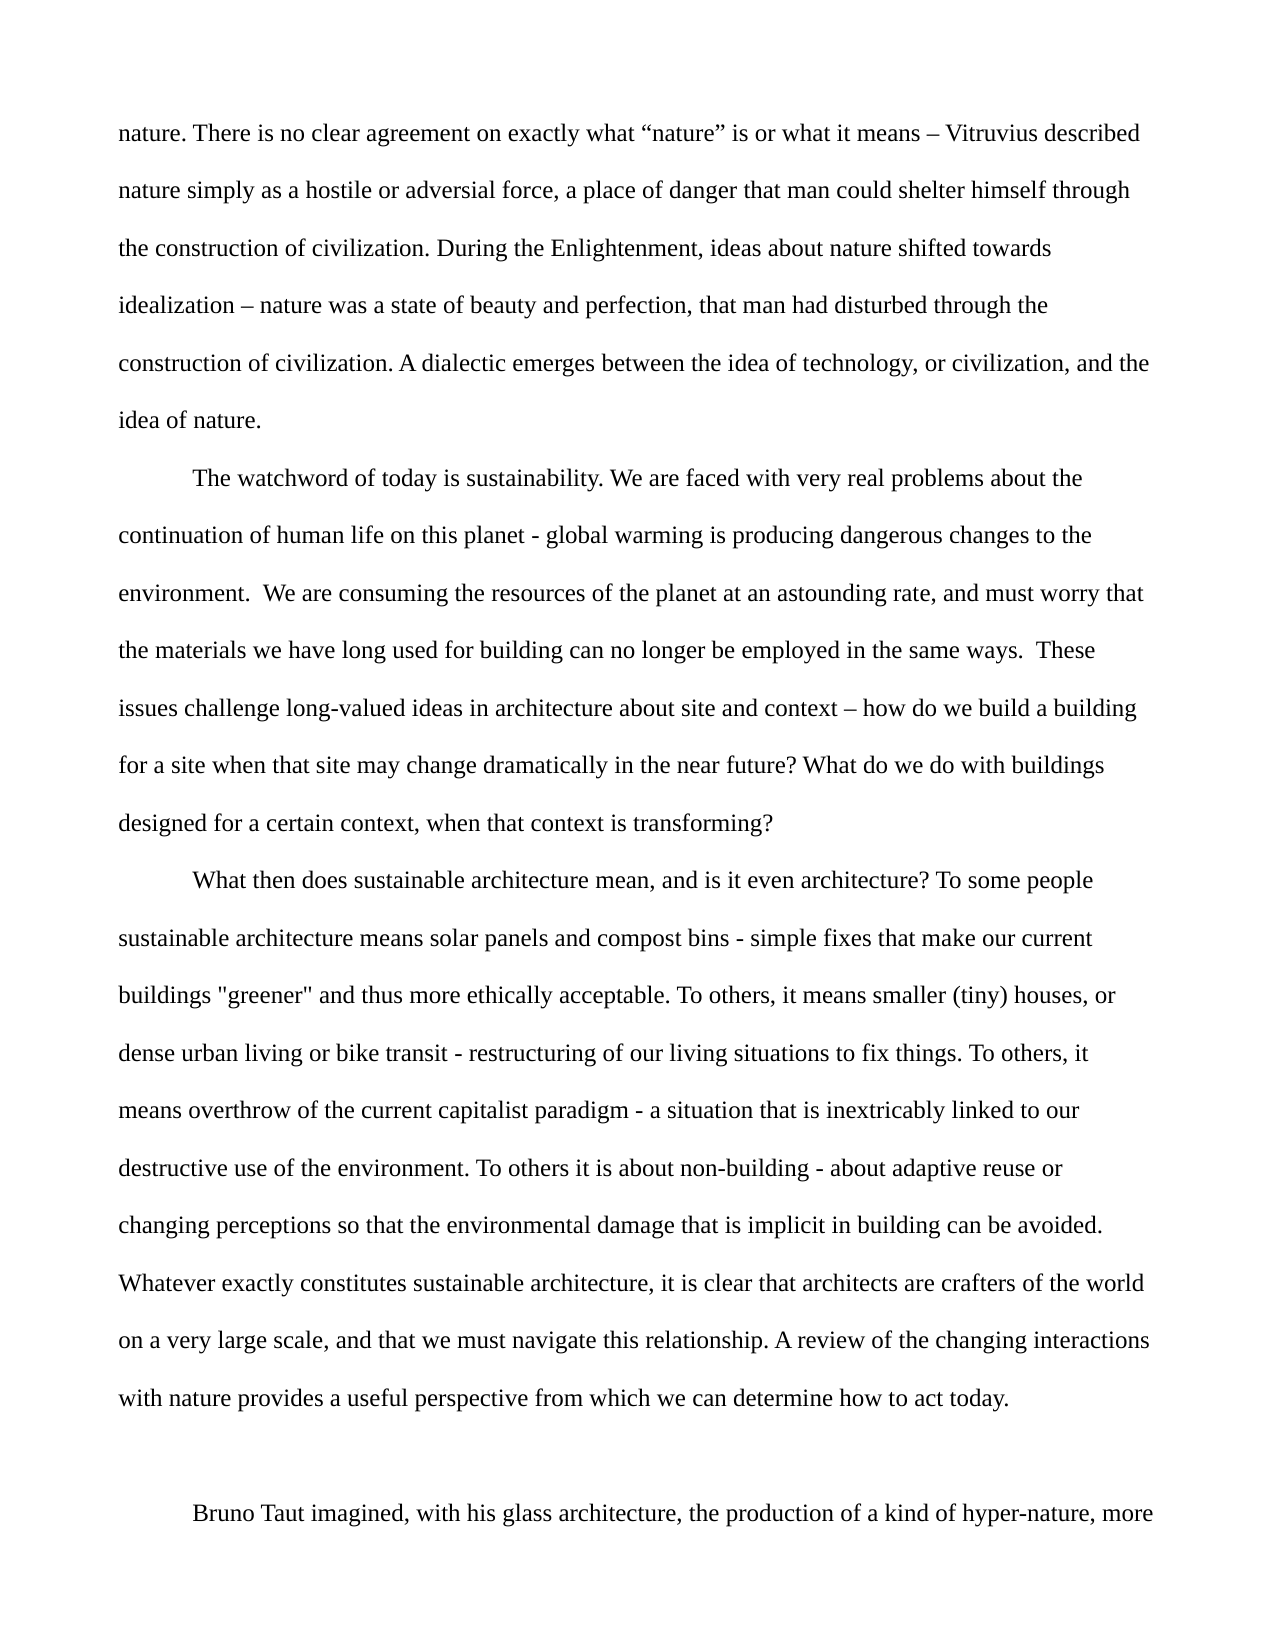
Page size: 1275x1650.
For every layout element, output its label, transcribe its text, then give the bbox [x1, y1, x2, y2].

text The watchword of today is sustainability. We are faced with very real problems about the continuation of human life on this planet - global warming is producing dangerous changes to the environment. We are consuming the resources of the planet at an astounding rate, and must worry that the materials we have long used for building can no longer be employed in the same ways. These issues challenge long-valued ideas in architecture about site and context – how do we build a building for a site when that site may change dramatically in the near future? What do we do with buildings designed for a certain context, when that context is transforming? [118, 463, 1157, 837]
text Bruno Taut imagined, with his glass architecture, the production of a kind of hyper-nature, more [118, 1498, 1157, 1527]
text What then does sustainable architecture mean, and is it even architecture? To some people sustainable architecture means solar panels and compost bins - simple fixes that make our current buildings "greener" and thus more ethically acceptable. To others, it means smaller (tiny) houses, or dense urban living or bike transit - restructuring of our living situations to fix things. To others, it means overthrow of the current capitalist paradigm - a situation that is inextricably linked to our destructive use of the environment. To others it is about non-building - about adaptive reuse or changing perceptions so that the environmental damage that is implicit in building can be avoided. Whatever exactly constitutes sustainable architecture, it is clear that architects are crafters of the world on a very large scale, and that we must navigate this relationship. A review of the changing interactions with nature provides a useful perspective from which we can determine how to act today. [118, 866, 1157, 1412]
text nature. There is no clear agreement on exactly what “nature” is or what it means – Vitruvius described nature simply as a hostile or adversial force, a place of danger that man could shelter himself through the construction of civilization. During the Enlightenment, ideas about nature shifted towards idealization – nature was a state of beauty and perfection, that man had disturbed through the construction of civilization. A dialectic emerges between the idea of technology, or civilization, and the idea of nature. [118, 118, 1157, 434]
